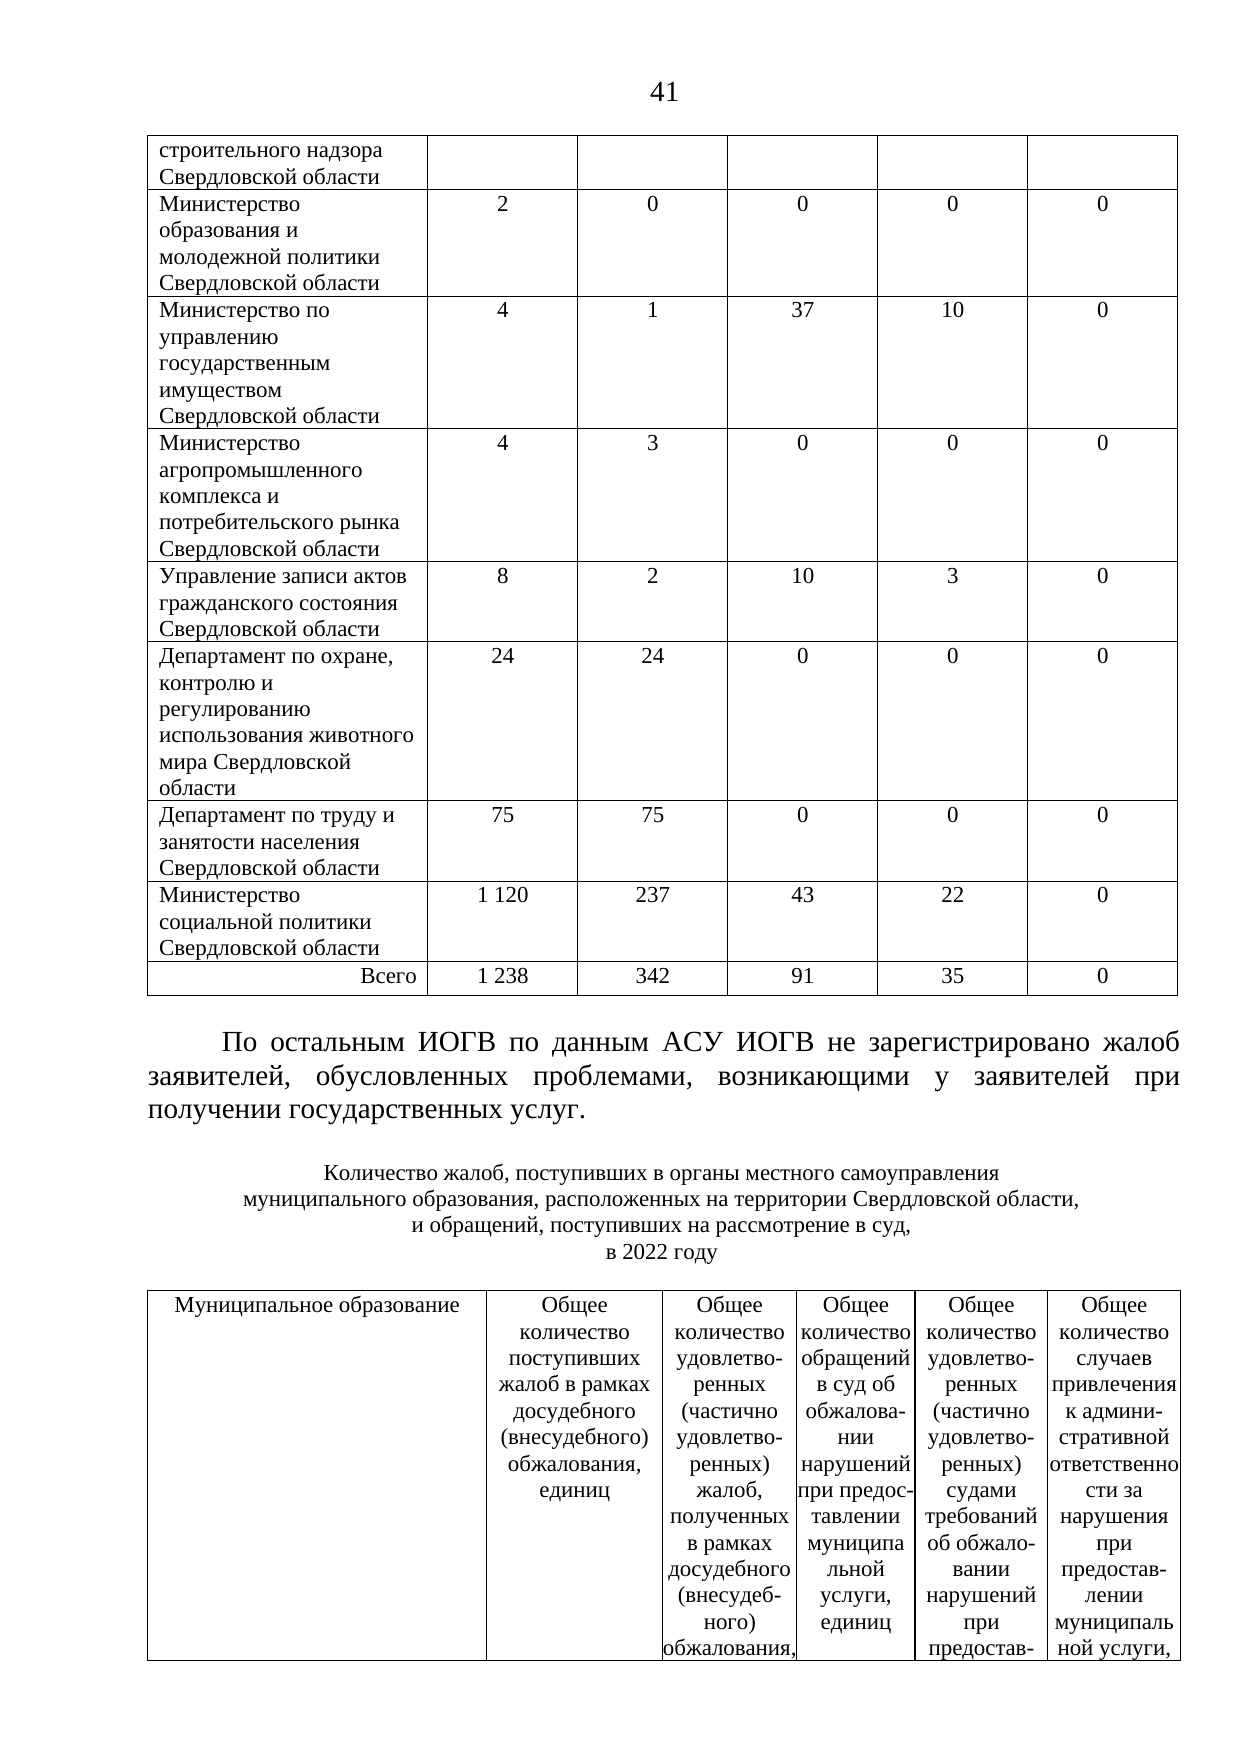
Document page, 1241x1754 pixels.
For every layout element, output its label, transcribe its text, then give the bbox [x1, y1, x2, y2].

table_cell 0 [1028, 562, 1177, 641]
table_cell 0 [878, 429, 1027, 561]
table_cell Департамент по охране, контролю и регулированию использования животного мира Свердловской области [148, 642, 427, 800]
table_cell 1 238 [428, 962, 577, 995]
table_cell 237 [578, 882, 727, 961]
table_header Общее количество удовлетво-ренных (частично удовлетво-ренных) жалоб, полученных в рамках досудебного (внесудеб-ного) обжалования, [663, 1291, 796, 1660]
table_cell 0 [878, 642, 1027, 800]
table_cell 0 [578, 190, 727, 296]
table_cell 0 [1028, 801, 1177, 881]
table_cell 0 [1028, 882, 1177, 961]
text в 2022 году [148, 1238, 1181, 1264]
table_cell Министерство по управлению государственным имуществом Свердловской области [148, 297, 427, 428]
table_cell 0 [1028, 429, 1177, 561]
table_cell 24 [578, 642, 727, 800]
text По остальным ИОГВ по данным АСУ ИОГВ не зарегистрировано жалоб заявителей, обусловленных проблемами, возникающими у заявителей при получении государственных услуг. [148, 1024, 1181, 1125]
table_cell 22 [878, 882, 1027, 961]
table_header Общее количество удовлетво-ренных (частично удовлетво-ренных) судами требований об обжало-вании нарушений при предостав- [916, 1291, 1047, 1660]
table_cell 0 [1028, 642, 1177, 800]
table_cell 0 [728, 801, 877, 881]
table_cell 0 [728, 642, 877, 800]
table_cell 91 [728, 962, 877, 995]
table_cell 1 [578, 297, 727, 428]
table_cell 0 [878, 801, 1027, 881]
text Количество жалоб, поступивших в органы местного самоуправления муниципального образования, расположенных на территории Свердловской области, и обращений, поступивших на рассмотрение в суд, [148, 1159, 1181, 1238]
table_cell Департамент по труду и занятости населения Свердловской области [148, 801, 427, 881]
table_cell 1 120 [428, 882, 577, 961]
table_cell 35 [878, 962, 1027, 995]
table_cell [578, 136, 727, 189]
table_cell Управление записи актов гражданского состояния Свердловской области [148, 562, 427, 641]
table_cell 10 [878, 297, 1027, 428]
table_cell 2 [428, 190, 577, 296]
table_cell 4 [428, 297, 577, 428]
table_cell 10 [728, 562, 877, 641]
table_cell 37 [728, 297, 877, 428]
table_cell 24 [428, 642, 577, 800]
table_cell Всего [148, 962, 427, 995]
table_cell 3 [578, 429, 727, 561]
table_cell 0 [728, 429, 877, 561]
table_cell 0 [1028, 962, 1177, 995]
table_header Общее количество поступивших жалоб в рамках досудебного (внесудебного) обжалования, единиц [487, 1291, 662, 1660]
table_cell строительного надзора Свердловской области [148, 136, 427, 189]
table_header Муниципальное образование [148, 1291, 486, 1660]
table_cell 342 [578, 962, 727, 995]
table_cell 4 [428, 429, 577, 561]
table_cell 3 [878, 562, 1027, 641]
table_cell 75 [578, 801, 727, 881]
table_cell 75 [428, 801, 577, 881]
table_cell 0 [1028, 297, 1177, 428]
table_cell [728, 136, 877, 189]
table_header Общее количество случаев привлечения к админи-стративной ответственности за нарушения при предостав-лении муниципаль ной услуги, [1048, 1291, 1180, 1660]
table_cell 0 [878, 190, 1027, 296]
table_cell 0 [1028, 190, 1177, 296]
table_cell [1028, 136, 1177, 189]
table_cell [428, 136, 577, 189]
table_header Общее количество обращений в суд об обжалова-нии нарушений при предос-тавлении муниципа льной услуги, единиц [797, 1291, 914, 1660]
table_cell [878, 136, 1027, 189]
table_cell 8 [428, 562, 577, 641]
table_cell Министерство социальной политики Свердловской области [148, 882, 427, 961]
table_cell Министерство агропромышленного комплекса и потребительского рынка Свердловской области [148, 429, 427, 561]
table_cell 43 [728, 882, 877, 961]
table_cell 0 [728, 190, 877, 296]
table_cell 2 [578, 562, 727, 641]
table_cell Министерство образования и молодежной политики Свердловской области [148, 190, 427, 296]
